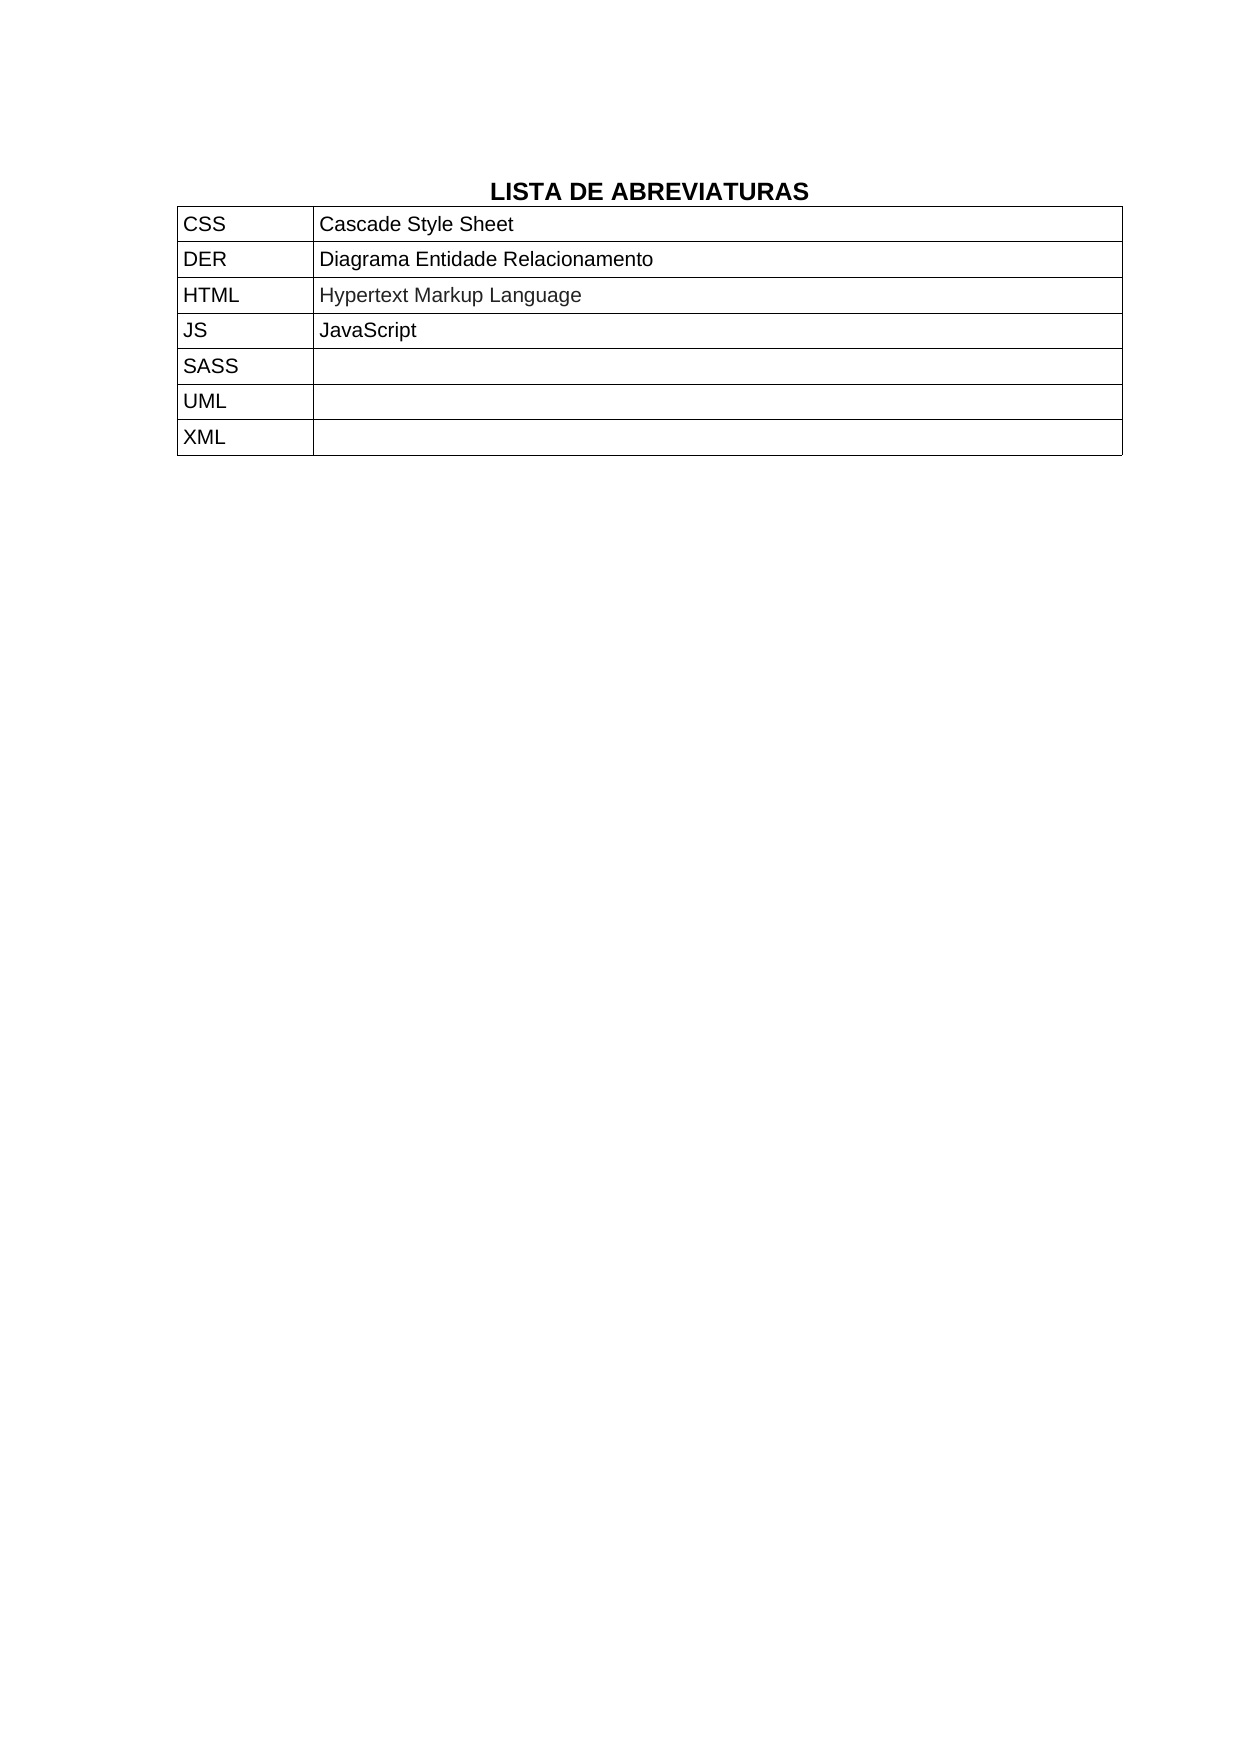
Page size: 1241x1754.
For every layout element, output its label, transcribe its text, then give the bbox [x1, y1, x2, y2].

table_cell DER [178, 242, 313, 277]
table_cell SASS [178, 349, 313, 383]
table_cell [314, 420, 1122, 454]
text LISTA DE ABREVIATURAS [177, 177, 1122, 206]
table_cell Hypertext Markup Language [314, 278, 1122, 312]
table_cell [314, 349, 1122, 383]
table_cell JS [178, 314, 313, 348]
table_cell [314, 385, 1122, 419]
table_header Cascade Style Sheet [314, 207, 1122, 241]
table_cell HTML [178, 278, 313, 312]
table_cell UML [178, 385, 313, 419]
table_cell XML [178, 420, 313, 454]
table_cell JavaScript [314, 314, 1122, 348]
table_header CSS [178, 207, 313, 241]
table_cell Diagrama Entidade Relacionamento [314, 242, 1122, 277]
